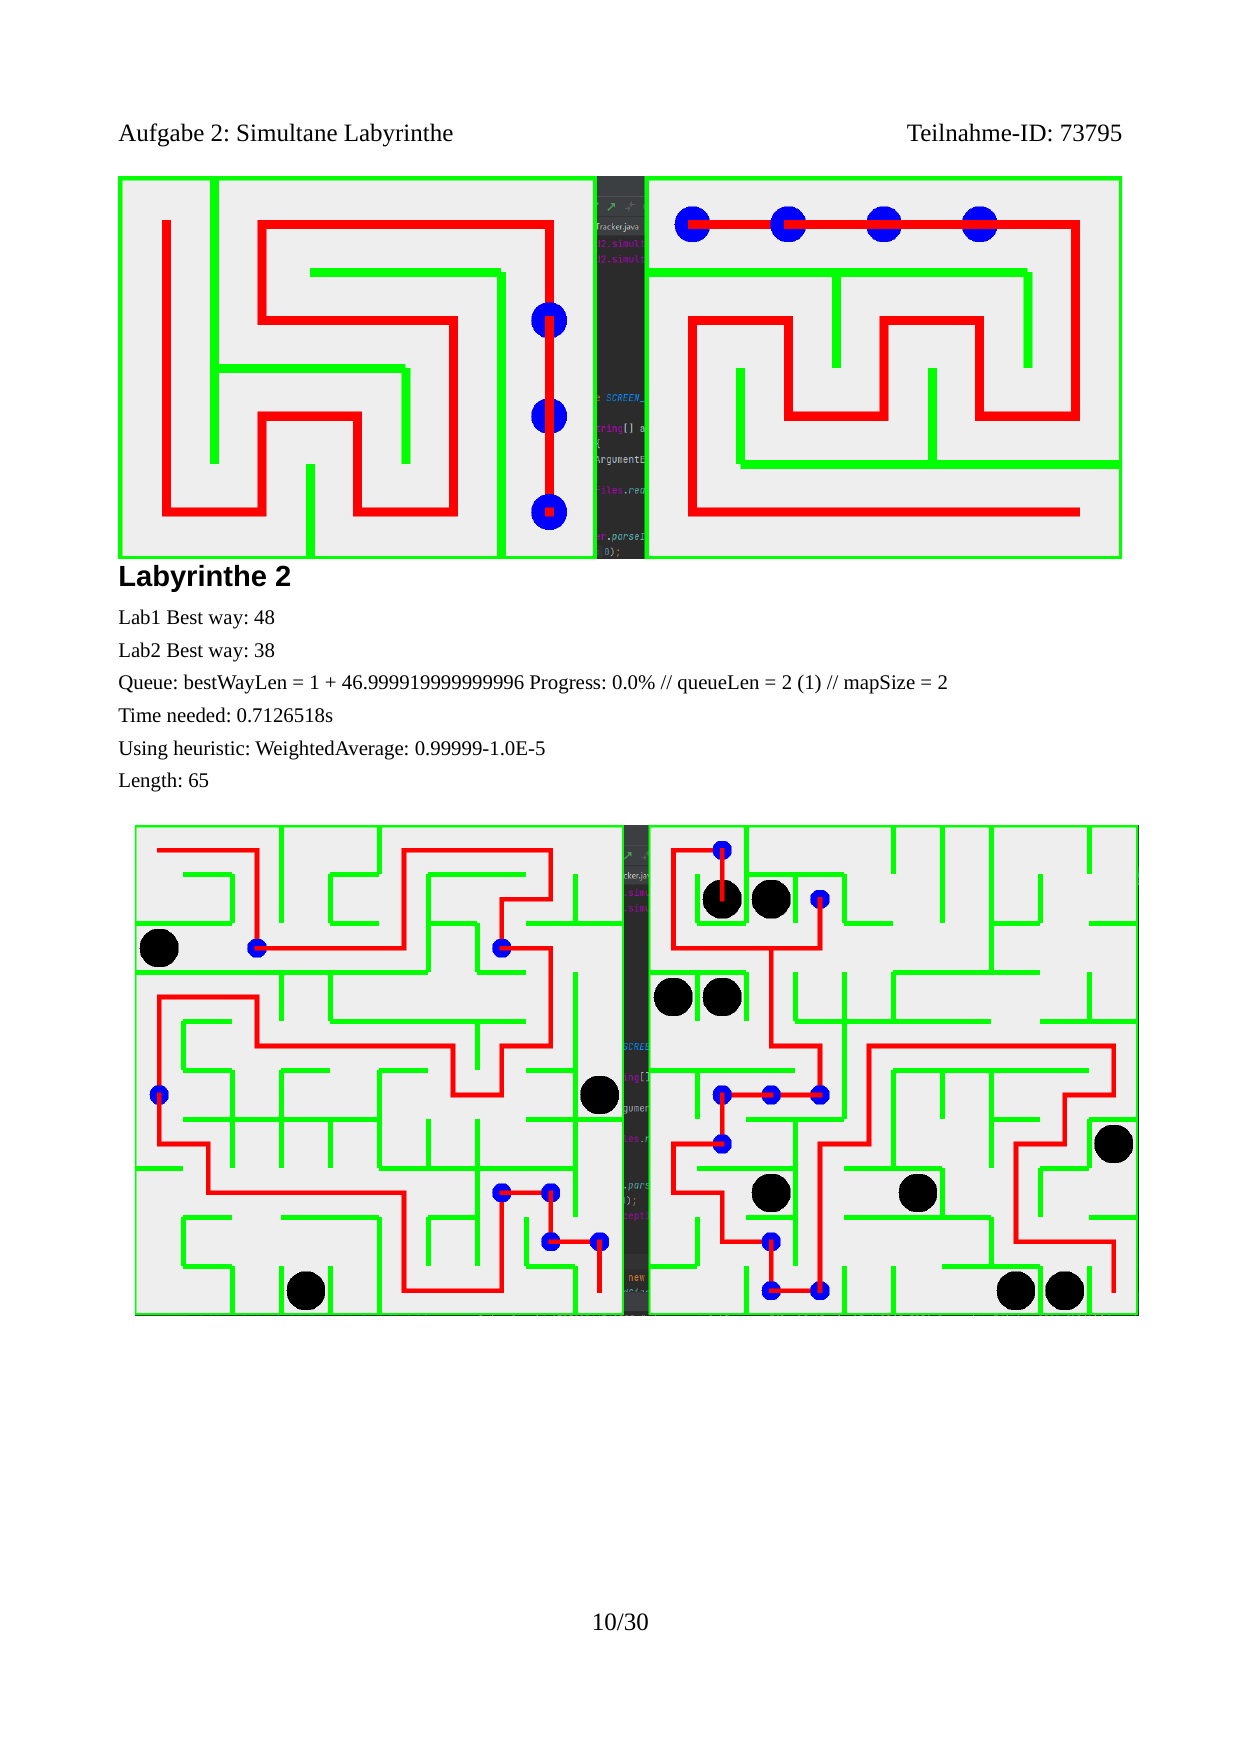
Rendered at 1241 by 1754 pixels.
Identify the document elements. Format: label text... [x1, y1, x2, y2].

text Using heuristic: WeightedAverage: 0.99999-1.0E-5 [118, 736, 1122, 760]
text Lab2 Best way: 38 [118, 637, 1122, 662]
text Length: 65 [118, 768, 1122, 792]
picture [118, 176, 1123, 559]
picture [134, 825, 1139, 1316]
text Time needed: 0.7126518s [118, 703, 1122, 727]
text Queue: bestWayLen = 1 + 46.999919999999996 Progress: 0.0% // queueLen = 2 (1) // mapSize = 2 [118, 670, 1122, 694]
text Lab1 Best way: 48 [118, 605, 1122, 629]
subtitle Labyrinthe 2 [118, 559, 1122, 592]
